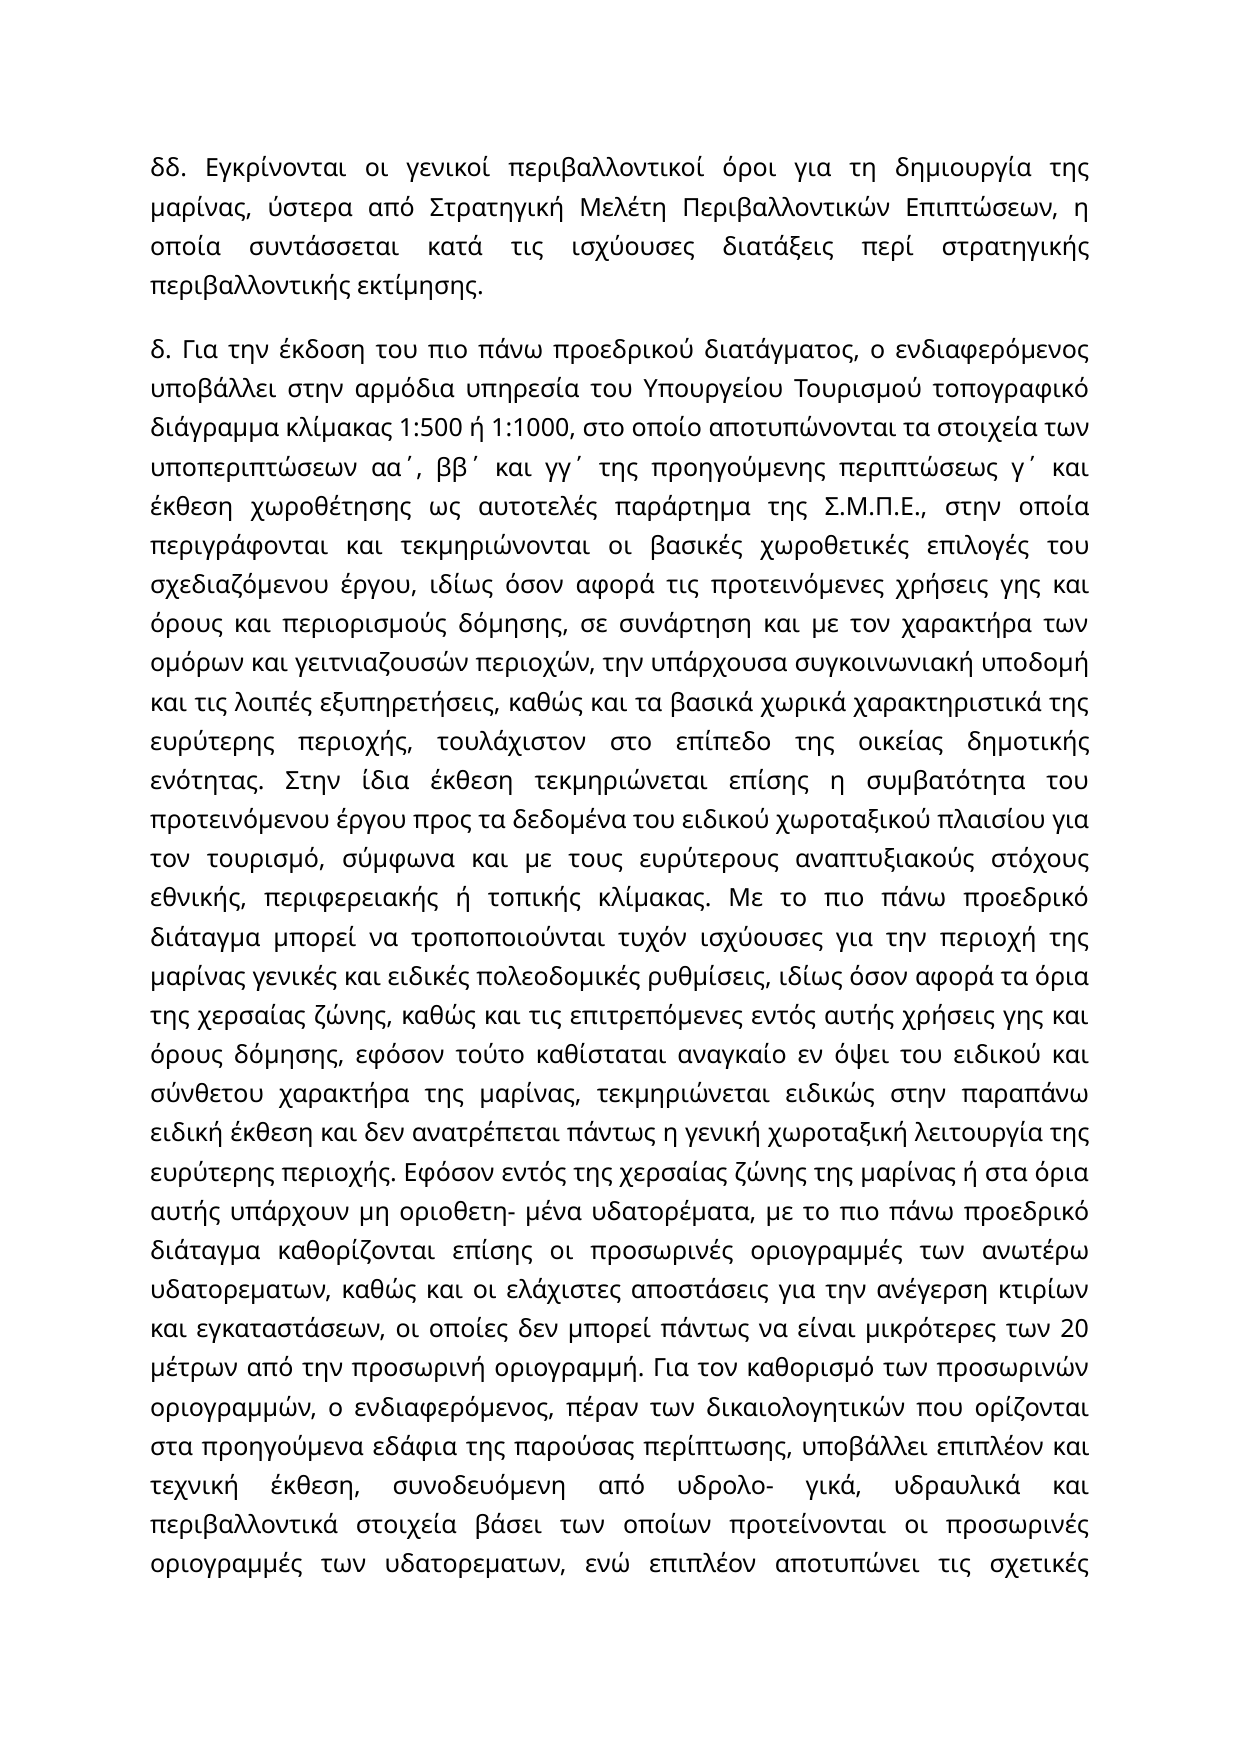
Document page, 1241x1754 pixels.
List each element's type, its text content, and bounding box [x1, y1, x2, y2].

text δδ. Εγκρίνονται οι γενικοί περιβαλλοντικοί όροι για τη δημιουργία της μαρίνας, ύστερα από Στρατηγική Μελέτη Περιβαλλοντικών Επιπτώσεων, η οποία συντάσσεται κατά τις ισχύουσες διατάξεις περί στρατηγικής περιβαλλοντικής εκτίμησης. [150, 150, 1090, 302]
text δ. Για την έκδοση του πιο πάνω προεδρικού διατάγματος, ο ενδιαφερόμενος υποβάλλει στην αρμόδια υπηρεσία του Υπουργείου Τουρισμού τοπογραφικό διάγραμμα κλίμακας 1:500 ή 1:1000, στο οποίο αποτυπώνονται τα στοιχεία των υποπεριπτώσεων αα΄, ββ΄ και γγ΄ της προηγούμενης περιπτώσεως γ΄ και έκθεση χωροθέτησης ως αυτοτελές παράρτημα της Σ.Μ.Π.Ε., στην οποία περιγράφονται και τεκμηριώνονται οι βασικές χωροθετικές επιλογές του σχεδιαζόμενου έργου, ιδίως όσον αφορά τις προτεινόμενες χρήσεις γης και όρους και περιορισμούς δόμησης, σε συνάρτηση και με τον χαρακτήρα των ομόρων και γειτνιαζουσών περιοχών, την υπάρχουσα συγκοινωνιακή υποδομή και τις λοιπές εξυπηρετήσεις, καθώς και τα βασικά χωρικά χαρακτηριστικά της ευρύτερης περιοχής, τουλάχιστον στο επίπεδο της οικείας δημοτικής ενότητας. Στην ίδια έκθεση τεκμηριώνεται επίσης η συμβατότητα του προτεινόμενου έργου προς τα δεδομένα του ειδικού χωροταξικού πλαισίου για τον τουρισμό, σύμφωνα και με τους ευρύτερους αναπτυξιακούς στόχους εθνικής, περιφερειακής ή τοπικής κλίμακας. Με το πιο πάνω προεδρικό διάταγμα μπορεί να τροποποιούνται τυχόν ισχύουσες για την περιοχή της μαρίνας γενικές και ειδικές πολεοδομικές ρυθμίσεις, ιδίως όσον αφορά τα όρια της χερσαίας ζώνης, καθώς και τις επιτρεπόμενες εντός αυτής χρήσεις γης και όρους δόμησης, εφόσον τούτο καθίσταται αναγκαίο εν όψει του ειδικού και σύνθετου χαρακτήρα της μαρίνας, τεκμηριώνεται ειδικώς στην παραπάνω ειδική έκθεση και δεν ανατρέπεται πάντως η γενική χωροταξική λειτουργία της ευρύτερης περιοχής. Εφόσον εντός της χερσαίας ζώνης της μαρίνας ή στα όρια αυτής υπάρχουν μη οριοθετη- μένα υδατορέματα, με το πιο πάνω προεδρικό διάταγμα καθορίζονται επίσης οι προσωρινές οριογραμμές των ανωτέρω υδατορεματων, καθώς και οι ελάχιστες αποστάσεις για την ανέγερση κτιρίων και εγκαταστάσεων, οι οποίες δεν μπορεί πάντως να είναι μικρότερες των 20 μέτρων από την προσωρινή οριογραμμή. Για τον καθορισμό των προσωρινών οριογραμμών, ο ενδιαφερόμενος, πέραν των δικαιολογητικών που ορίζονται στα προηγούμενα εδάφια της παρούσας περίπτωσης, υποβάλλει επιπλέον και τεχνική έκθεση, συνοδευόμενη από υδρολο- γικά, υδραυλικά και περιβαλλοντικά στοιχεία βάσει των οποίων προτείνονται οι προσωρινές οριογραμμές των υδατορεματων, ενώ επιπλέον αποτυπώνει τις σχετικές [150, 332, 1090, 1580]
